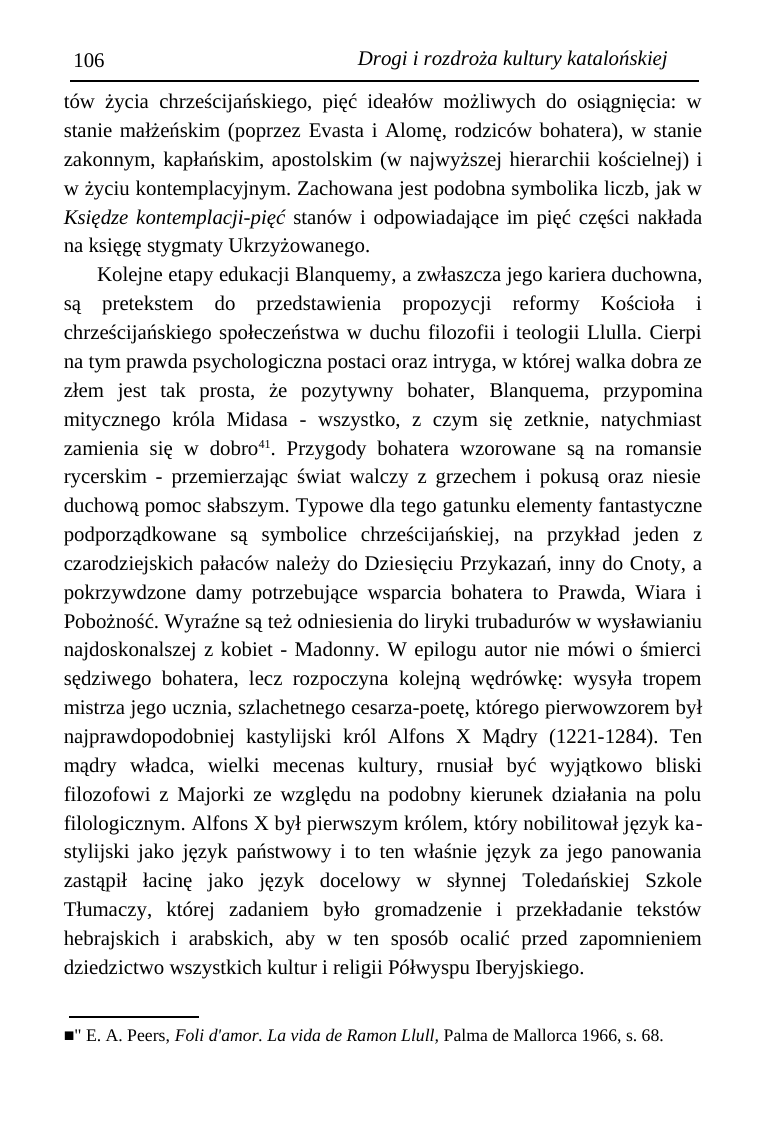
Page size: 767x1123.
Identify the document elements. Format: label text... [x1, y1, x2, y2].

text Drogi i rozdroża kultury katalońskiej [358, 46, 703, 70]
text ■" E. A. Peers, Foli d'amor. La vida de Ramon Llull, Palma de Mallorca 1966, s. 68. [63, 1025, 702, 1046]
text tów życia chrześcijańskiego, pięć ideałów możliwych do osiągnięcia: w stanie małżeńskim (poprzez Evasta i Alomę, rodziców bohatera), w stanie zakonnym, kapłańskim, apostolskim (w najwyższej hierar­chii kościelnej) i w życiu kontemplacyjnym. Zachowana jest podobna symbolika liczb, jak w Księdze kontemplacji-pięć stanów i odpowia­dające im pięć części nakłada na księgę stygmaty Ukrzyżowanego. [63, 89, 702, 257]
text Kolejne etapy edukacji Blanquemy, a zwłaszcza jego kariera du­chowna, są pretekstem do przedstawienia propozycji reformy Kościoła i chrześcijańskiego społeczeństwa w duchu filozofii i teologii Llulla. Cierpi na tym prawda psychologiczna postaci oraz intryga, w której walka dobra ze złem jest tak prosta, że pozytywny bohater, Blanquema, przypomina mitycznego króla Midasa - wszystko, z czym się zetknie, natychmiast zamienia się w dobro41. Przygody bohatera wzorowane są na romansie rycerskim - przemierzając świat walczy z grzechem i pokusą oraz niesie duchową pomoc słabszym. Typowe dla tego ga­tunku elementy fantastyczne podporządkowane są symbolice chrześci­jańskiej, na przykład jeden z czarodziejskich pałaców należy do Dzie­sięciu Przykazań, inny do Cnoty, a pokrzywdzone damy potrzebujące wsparcia bohatera to Prawda, Wiara i Pobożność. Wyraźne są też od­niesienia do liryki trubadurów w wysławianiu najdoskonalszej z kobiet - Madonny. W epilogu autor nie mówi o śmierci sędziwego bohatera, lecz rozpoczyna kolejną wędrówkę: wysyła tropem mistrza jego ucz­nia, szlachetnego cesarza-poetę, którego pierwowzorem był najpraw­dopodobniej kastylijski król Alfons X Mądry (1221-1284). Ten mądry władca, wielki mecenas kultury, rnusiał być wyjątkowo bliski filozofo­wi z Majorki ze względu na podobny kierunek działania na polu filolo­gicznym. Alfons X był pierwszym królem, który nobilitował język ka­stylijski jako język państwowy i to ten właśnie język za jego panowania zastąpił łacinę jako język docelowy w słynnej Toledańskiej Szkole Tłumaczy, której zadaniem było gromadzenie i przekładanie tekstów hebrajskich i arabskich, aby w ten sposób ocalić przed zapomnieniem dziedzictwo wszystkich kultur i religii Półwyspu Iberyjskiego. [63, 262, 702, 979]
text 106 [70, 48, 107, 72]
